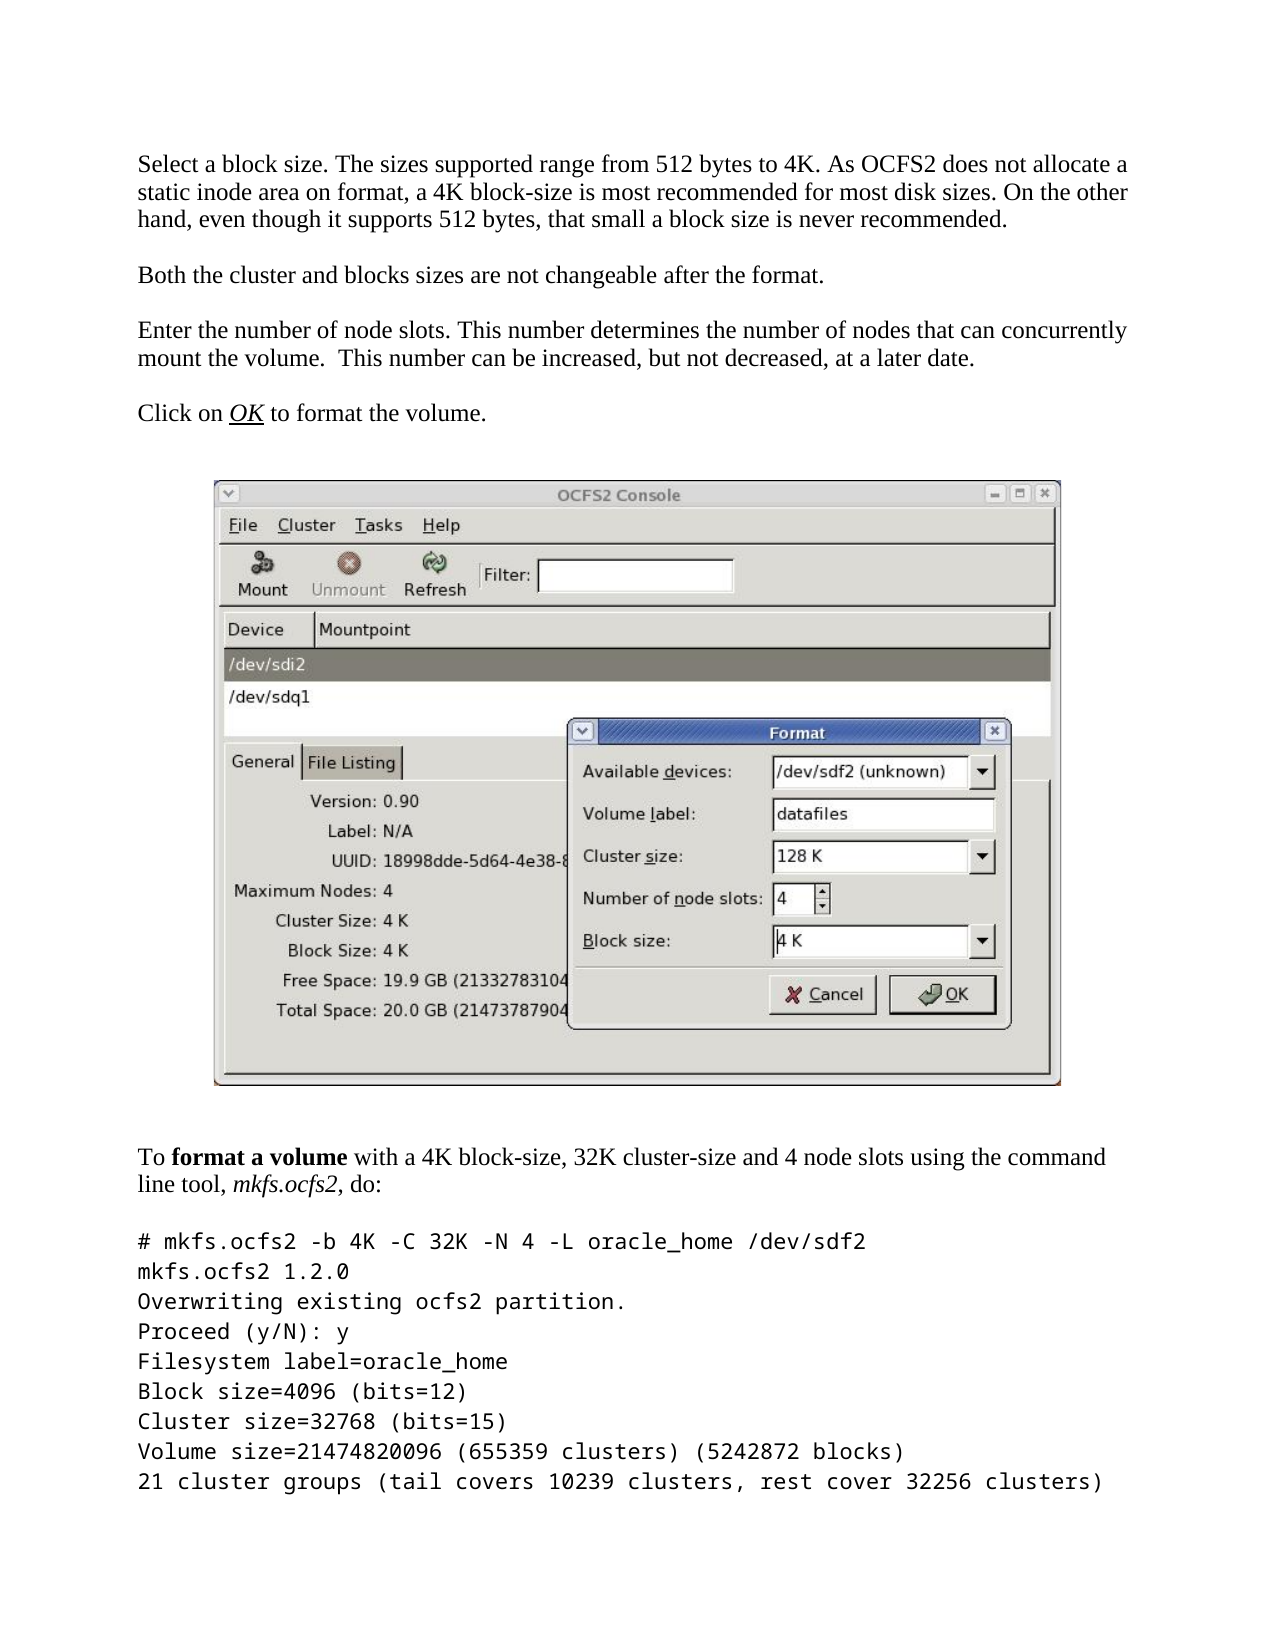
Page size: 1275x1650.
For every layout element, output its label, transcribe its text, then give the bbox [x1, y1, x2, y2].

text Block size=4096 (bits=12) [137, 1376, 1138, 1406]
text Enter the number of node slots. This number determines the number of nodes that can concurrently mount the volume. This number can be increased, but not decreased, at a later date. [137, 316, 1138, 372]
text # mkfs.ocfs2 -b 4K -C 32K -N 4 -L oracle_home /dev/sdf2 [137, 1226, 1138, 1256]
text Overwriting existing ocfs2 partition. [137, 1286, 1138, 1316]
text mkfs.ocfs2 1.2.0 [137, 1256, 1138, 1286]
text Volume size=21474820096 (655359 clusters) (5242872 blocks) [137, 1436, 1138, 1466]
picture [213, 480, 1062, 1086]
text Cluster size=32768 (bits=15) [137, 1406, 1138, 1436]
text To format a volume with a 4K block-size, 32K cluster-size and 4 node slots using the command line tool, mkfs.ocfs2, do: [137, 1143, 1138, 1198]
text 21 cluster groups (tail covers 10239 clusters, rest cover 32256 clusters) [137, 1466, 1138, 1496]
text Filesystem label=oracle_home [137, 1346, 1138, 1376]
text Click on OK to format the volume. [137, 399, 1138, 427]
text Proceed (y/N): y [137, 1316, 1138, 1346]
text Both the cluster and blocks sizes are not changeable after the format. [137, 261, 1138, 288]
text Select a block size. The sizes supported range from 512 bytes to 4K. As OCFS2 does not allocate a static inode area on format, a 4K block-size is most recommended for most disk sizes. On the other hand, even though it supports 512 bytes, that small a block size is never recommended. [137, 150, 1138, 233]
